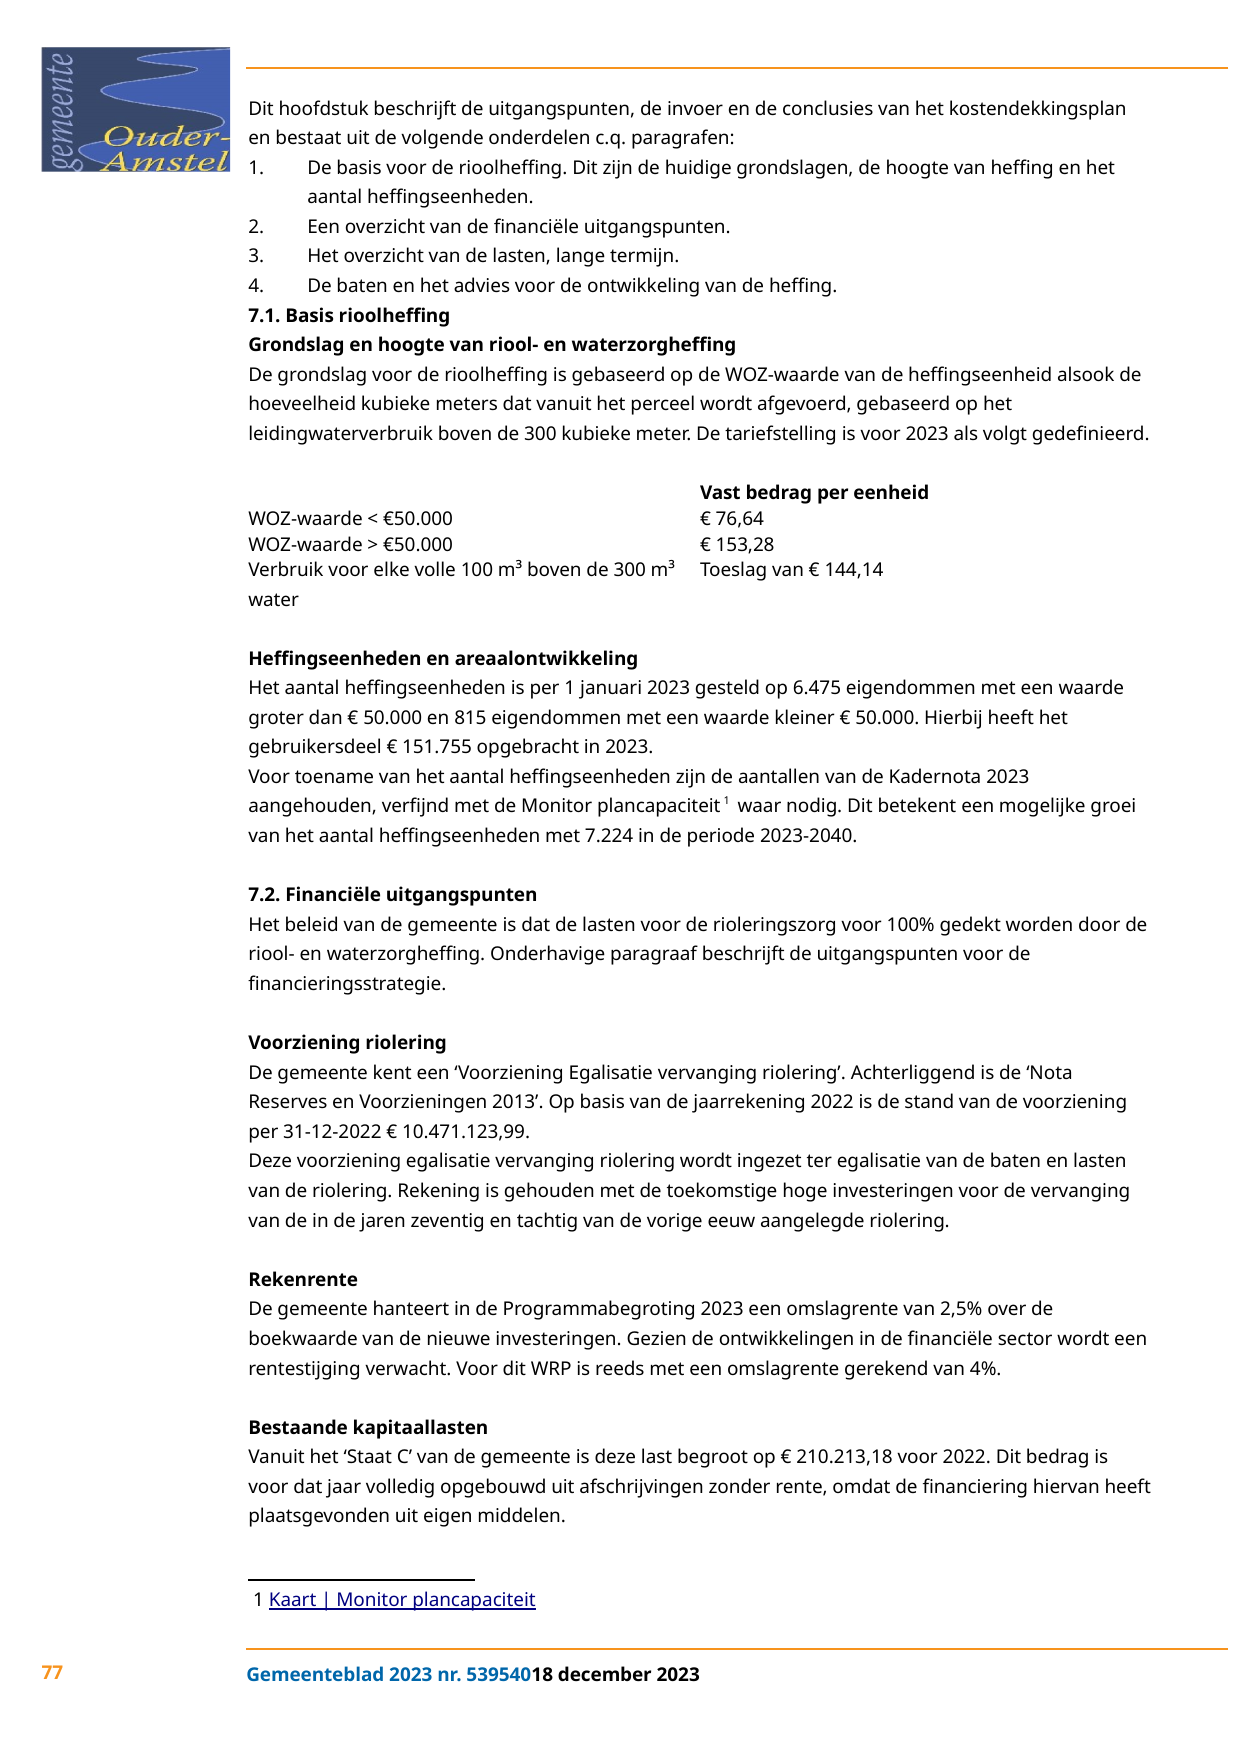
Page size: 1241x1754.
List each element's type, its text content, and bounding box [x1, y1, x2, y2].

text Het beleid van de gemeente is dat de lasten voor de rioleringszorg voor 100% gedekt worden door de riool- en waterzorgheffing. Onderhavige paragraaf beschrijft de uitgangspunten voor de financieringsstrategie. [248, 911, 1152, 996]
text De grondslag voor de rioolheffing is gebaseerd op de WOZ-waarde van de heffingseenheid alsook de hoeveelheid kubieke meters dat vanuit het perceel wordt afgevoerd, gebaseerd op het leidingwaterverbruik boven de 300 kubieke meter. De tariefstelling is voor 2023 als volgt gedefinieerd. [248, 361, 1152, 446]
table_header Vast bedrag per eenheid [700, 480, 1152, 505]
text Grondslag en hoogte van riool- en waterzorgheffing [248, 331, 1152, 357]
text De gemeente kent een ‘Voorziening Egalisatie vervanging riolering’. Achterliggend is de ‘Nota Reserves en Voorzieningen 2013’. Op basis van de jaarrekening 2022 is de stand van de voorziening per 31-12-2022 € 10.471.123,99. [248, 1059, 1152, 1144]
list Een overzicht van de financiële uitgangspunten. [248, 213, 1152, 239]
text Vanuit het ‘Staat C’ van de gemeente is deze last begroot op € 210.213,18 voor 2022. Dit bedrag is voor dat jaar volledig opgebouwd uit afschrijvingen zonder rente, omdat de financiering hiervan heeft plaatsgevonden uit eigen middelen. [248, 1443, 1152, 1528]
text Bestaande kapitaallasten [248, 1414, 1152, 1440]
table_cell WOZ-waarde > €50.000 [248, 531, 700, 557]
text 7.1. Basis rioolheffing [248, 302, 1152, 328]
table_cell € 153,28 [700, 531, 1152, 557]
table_cell WOZ-waarde < €50.000 [248, 505, 700, 531]
text Kaart | Monitor plancapaciteit [248, 1586, 1152, 1612]
list De baten en het advies voor de ontwikkeling van de heffing. [248, 272, 1152, 298]
list De basis voor de rioolheffing. Dit zijn de huidige grondslagen, de hoogte van heffing en het aantal heffingseenheden. [248, 154, 1152, 209]
text Het aantal heffingseenheden is per 1 januari 2023 gesteld op 6.475 eigendommen met een waarde groter dan € 50.000 en 815 eigendommen met een waarde kleiner € 50.000. Hierbij heeft het gebruikersdeel € 151.755 opgebracht in 2023. [248, 674, 1152, 759]
text Rekenrente [248, 1266, 1152, 1292]
text Deze voorziening egalisatie vervanging riolering wordt ingezet ter egalisatie van de baten en lasten van de riolering. Rekening is gehouden met de toekomstige hoge investeringen voor de vervanging van de in de jaren zeventig en tachtig van de vorige eeuw aangelegde riolering. [248, 1148, 1152, 1233]
text Heffingseenheden en areaalontwikkeling [248, 645, 1152, 671]
text Voorziening riolering [248, 1029, 1152, 1055]
picture [41, 47, 231, 172]
text De gemeente hanteert in de Programmabegroting 2023 een omslagrente van 2,5% over de boekwaarde van de nieuwe investeringen. Gezien de ontwikkelingen in de financiële sector wordt een rentestijging verwacht. Voor dit WRP is reeds met een omslagrente gerekend van 4%. [248, 1296, 1152, 1381]
table_cell € 76,64 [700, 505, 1152, 531]
text Voor toename van het aantal heffingseenheden zijn de aantallen van de Kadernota 2023 aangehouden, verfijnd met de Monitor plancapaciteit waar nodig. Dit betekent een mogelijke groei van het aantal heffingseenheden met 7.224 in de periode 2023-2040. [248, 763, 1152, 848]
text Dit hoofdstuk beschrijft de uitgangspunten, de invoer en de conclusies van het kostendekkingsplan en bestaat uit de volgende onderdelen c.q. paragrafen: [248, 95, 1152, 150]
table_header [248, 480, 700, 505]
list Het overzicht van de lasten, lange termijn. [248, 243, 1152, 268]
text 7.2. Financiële uitgangspunten [248, 881, 1152, 907]
table_cell Toeslag van € 144,14 [700, 557, 1152, 612]
table_cell Verbruik voor elke volle 100 m³ boven de 300 m³ water [248, 557, 700, 612]
